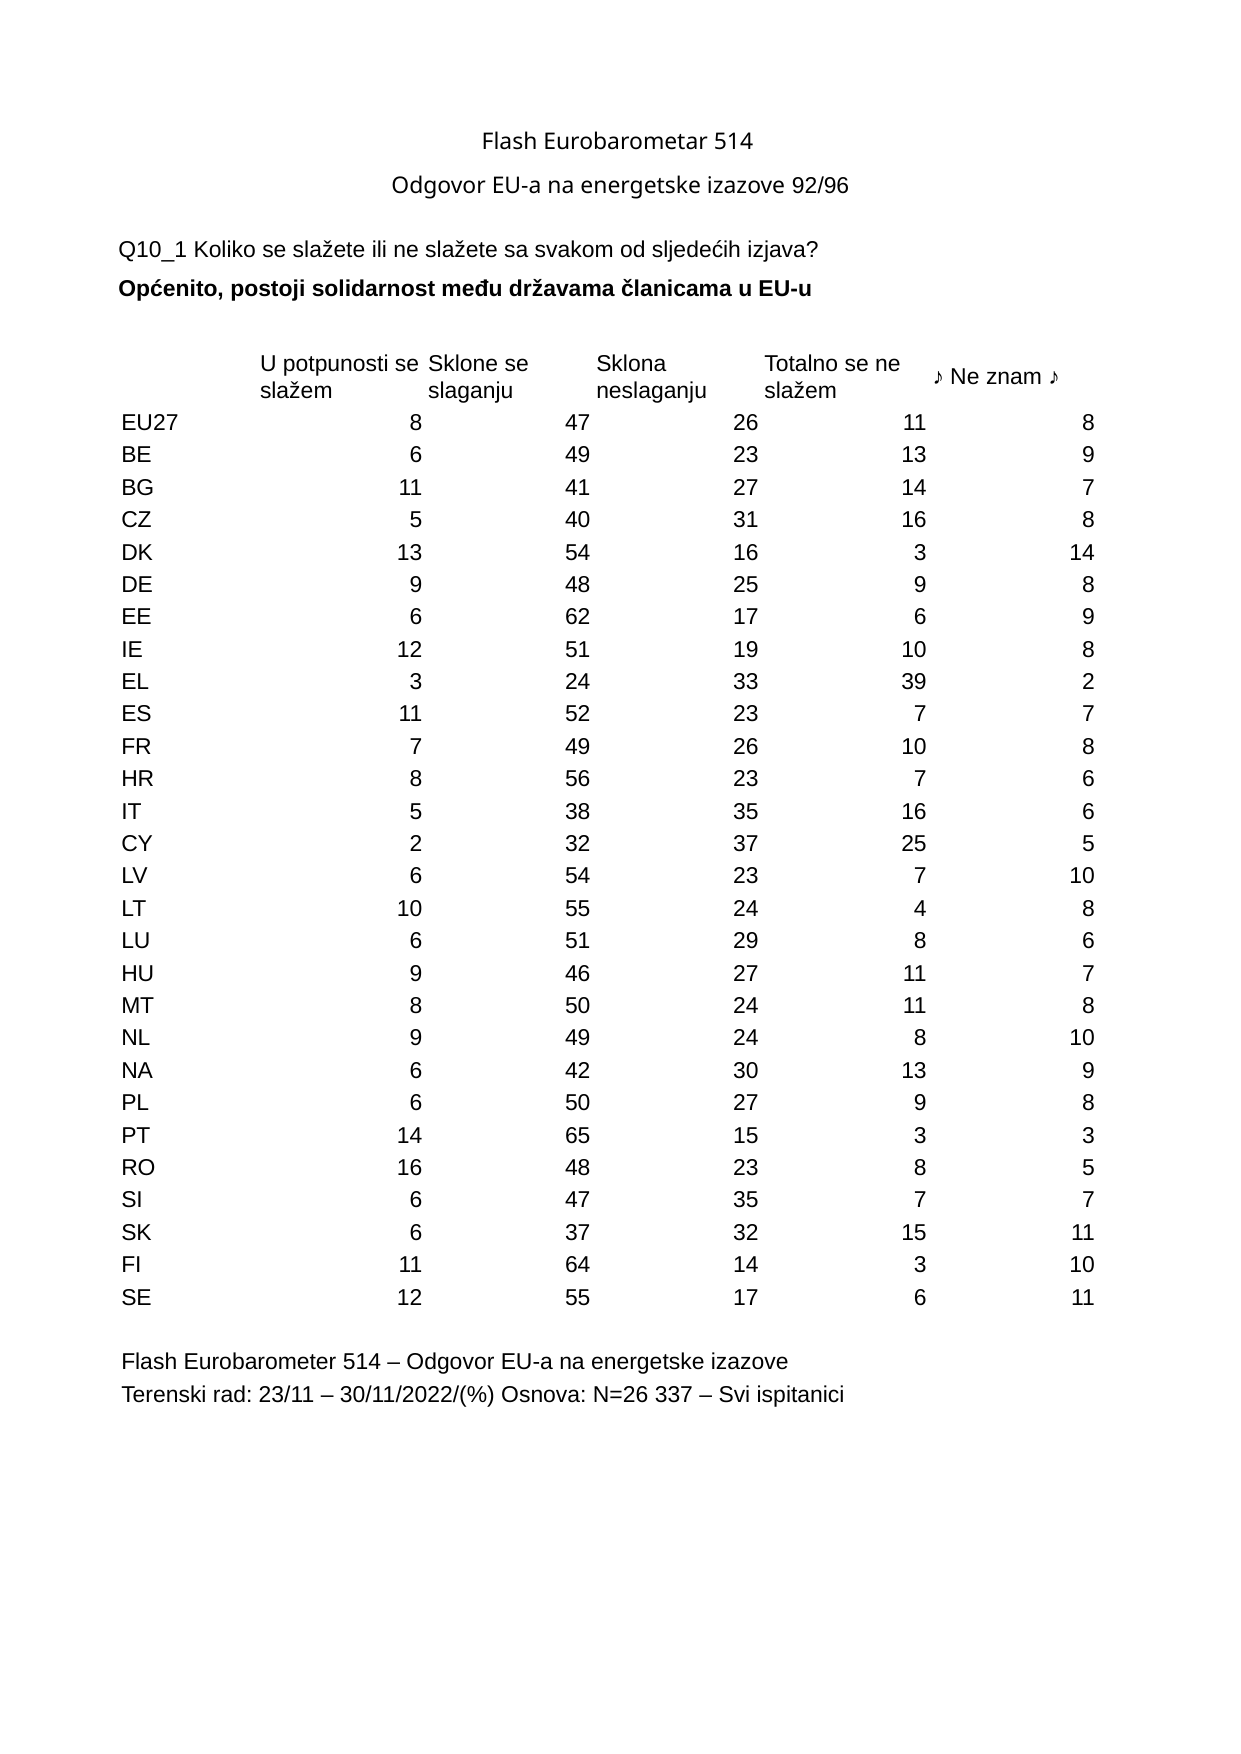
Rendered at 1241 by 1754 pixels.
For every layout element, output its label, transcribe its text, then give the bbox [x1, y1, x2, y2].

table_cell IE [118, 633, 257, 665]
table_cell 26 [593, 406, 761, 438]
table_cell 10 [929, 1021, 1097, 1054]
table_cell CY [118, 827, 257, 859]
table_cell [425, 1313, 593, 1345]
table_cell 11 [257, 1248, 425, 1281]
table_cell 49 [425, 730, 593, 762]
table_cell 23 [593, 1151, 761, 1183]
table_cell 30 [593, 1054, 761, 1086]
table_cell 8 [929, 989, 1097, 1021]
table_cell 50 [425, 989, 593, 1021]
table_cell 11 [257, 698, 425, 730]
table_cell 11 [929, 1281, 1097, 1313]
table_cell 32 [593, 1216, 761, 1248]
table_cell 14 [761, 471, 929, 503]
table_cell 6 [257, 924, 425, 957]
table_cell 47 [425, 1183, 593, 1216]
table_cell [593, 1313, 761, 1345]
table_cell 37 [425, 1216, 593, 1248]
table_cell 26 [593, 730, 761, 762]
table_cell RO [118, 1151, 257, 1183]
table_cell 47 [425, 406, 593, 438]
table_cell 3 [761, 1248, 929, 1281]
table_cell 8 [929, 730, 1097, 762]
table_cell 27 [593, 471, 761, 503]
table_cell 9 [257, 957, 425, 989]
table_cell Flash Eurobarometer 514 – Odgovor EU-a na energetske izazove [118, 1345, 1097, 1378]
table_header Sklone se slaganju [425, 347, 593, 406]
table_cell 7 [761, 1183, 929, 1216]
table_cell SI [118, 1183, 257, 1216]
table_cell 6 [257, 600, 425, 633]
table_header Sklona neslaganju [593, 347, 761, 406]
table_cell 51 [425, 633, 593, 665]
table_cell 40 [425, 503, 593, 535]
table_cell 49 [425, 438, 593, 471]
table_cell 10 [929, 1248, 1097, 1281]
table_cell 8 [761, 1151, 929, 1183]
table_cell NL [118, 1021, 257, 1054]
table_cell 5 [929, 1151, 1097, 1183]
table_cell SE [118, 1281, 257, 1313]
table_cell 27 [593, 957, 761, 989]
table_cell 23 [593, 859, 761, 892]
table_header Totalno se ne slažem [761, 347, 929, 406]
table_cell 5 [257, 795, 425, 827]
table_cell 8 [257, 762, 425, 794]
table_cell FI [118, 1248, 257, 1281]
table_cell 16 [761, 795, 929, 827]
table_cell 8 [761, 924, 929, 957]
table_cell PT [118, 1119, 257, 1151]
table_cell 6 [761, 1281, 929, 1313]
table_cell 6 [257, 859, 425, 892]
table_cell 37 [593, 827, 761, 859]
table_cell EL [118, 665, 257, 697]
table_cell 6 [929, 795, 1097, 827]
table_cell 23 [593, 438, 761, 471]
table_cell 6 [257, 1054, 425, 1086]
table_cell 48 [425, 568, 593, 600]
table_cell 8 [929, 892, 1097, 924]
table_cell BG [118, 471, 257, 503]
table_cell 9 [761, 1086, 929, 1118]
table_cell 24 [593, 989, 761, 1021]
table_cell 46 [425, 957, 593, 989]
table_cell ES [118, 698, 257, 730]
table_cell 12 [257, 633, 425, 665]
table_cell 16 [257, 1151, 425, 1183]
table_cell 7 [929, 471, 1097, 503]
table_cell 7 [761, 859, 929, 892]
table_cell 6 [929, 924, 1097, 957]
table_cell HU [118, 957, 257, 989]
table_cell 7 [929, 1183, 1097, 1216]
table_cell 27 [593, 1086, 761, 1118]
table_cell 65 [425, 1119, 593, 1151]
table_cell 35 [593, 1183, 761, 1216]
table_cell 6 [257, 438, 425, 471]
table_cell 52 [425, 698, 593, 730]
table_cell 2 [929, 665, 1097, 697]
table_cell 17 [593, 600, 761, 633]
table_cell 56 [425, 762, 593, 794]
table_cell 6 [257, 1086, 425, 1118]
table_cell 8 [929, 633, 1097, 665]
table_cell EU27 [118, 406, 257, 438]
table_cell 4 [761, 892, 929, 924]
table_cell 31 [593, 503, 761, 535]
table_cell BE [118, 438, 257, 471]
table_cell 6 [761, 600, 929, 633]
table_cell 11 [761, 406, 929, 438]
table_cell IT [118, 795, 257, 827]
table_cell 13 [761, 1054, 929, 1086]
table_cell 32 [425, 827, 593, 859]
table_cell MT [118, 989, 257, 1021]
table_cell 14 [929, 535, 1097, 568]
table_cell 7 [257, 730, 425, 762]
table_cell 11 [761, 957, 929, 989]
table_cell 6 [257, 1216, 425, 1248]
table_cell NA [118, 1054, 257, 1086]
table_cell 6 [257, 1183, 425, 1216]
table_cell LT [118, 892, 257, 924]
table_cell 9 [257, 1021, 425, 1054]
table_cell 23 [593, 698, 761, 730]
table_cell [761, 1313, 929, 1345]
table_cell 24 [593, 1021, 761, 1054]
table_cell 24 [593, 892, 761, 924]
table_cell 54 [425, 535, 593, 568]
table_header [118, 347, 257, 406]
table_cell DK [118, 535, 257, 568]
table_cell 55 [425, 1281, 593, 1313]
text Općenito, postoji solidarnost među državama članicama u EU-u [118, 275, 1122, 302]
table_cell 25 [761, 827, 929, 859]
table_cell Terenski rad: 23/11 – 30/11/2022/(%) Osnova: N=26 337 – Svi ispitanici [118, 1378, 1097, 1410]
table_cell 9 [257, 568, 425, 600]
table_cell 10 [257, 892, 425, 924]
table_cell 8 [257, 406, 425, 438]
table_cell 8 [761, 1021, 929, 1054]
table_cell 7 [929, 698, 1097, 730]
table_cell 14 [257, 1119, 425, 1151]
table_cell 54 [425, 859, 593, 892]
table_cell 17 [593, 1281, 761, 1313]
table_cell FR [118, 730, 257, 762]
table_header ♪ Ne znam ♪ [929, 347, 1097, 406]
table_cell 33 [593, 665, 761, 697]
table_cell 64 [425, 1248, 593, 1281]
table_cell CZ [118, 503, 257, 535]
table_cell 62 [425, 600, 593, 633]
table_cell 12 [257, 1281, 425, 1313]
table_cell LU [118, 924, 257, 957]
table_cell 51 [425, 924, 593, 957]
table_cell 2 [257, 827, 425, 859]
table_cell 8 [257, 989, 425, 1021]
table_cell 48 [425, 1151, 593, 1183]
table_cell 6 [929, 762, 1097, 794]
table_cell 15 [761, 1216, 929, 1248]
table_cell 19 [593, 633, 761, 665]
table_cell 7 [761, 762, 929, 794]
table_cell 41 [425, 471, 593, 503]
table_cell 9 [929, 600, 1097, 633]
table_cell 10 [761, 633, 929, 665]
table_cell 13 [761, 438, 929, 471]
table_cell 3 [929, 1119, 1097, 1151]
table_cell 24 [425, 665, 593, 697]
table_cell 3 [761, 535, 929, 568]
table_header U potpunosti se slažem [257, 347, 425, 406]
table_cell LV [118, 859, 257, 892]
table_cell [929, 1313, 1097, 1345]
table_cell 39 [761, 665, 929, 697]
table_cell [118, 1313, 257, 1345]
table_cell 11 [257, 471, 425, 503]
table_cell 15 [593, 1119, 761, 1151]
table_cell 50 [425, 1086, 593, 1118]
table_cell 55 [425, 892, 593, 924]
table_cell 10 [929, 859, 1097, 892]
table_cell 25 [593, 568, 761, 600]
table_cell DE [118, 568, 257, 600]
table_cell 9 [761, 568, 929, 600]
table_cell 42 [425, 1054, 593, 1086]
table_cell 16 [761, 503, 929, 535]
table_cell 5 [929, 827, 1097, 859]
table_cell 35 [593, 795, 761, 827]
table_cell 9 [929, 1054, 1097, 1086]
table_cell 8 [929, 406, 1097, 438]
table_cell 23 [593, 762, 761, 794]
table_cell EE [118, 600, 257, 633]
table_cell 3 [257, 665, 425, 697]
table_cell [257, 1313, 425, 1345]
table_cell 9 [929, 438, 1097, 471]
table_cell HR [118, 762, 257, 794]
table_cell 14 [593, 1248, 761, 1281]
table_cell 29 [593, 924, 761, 957]
table_cell 16 [593, 535, 761, 568]
table_cell SK [118, 1216, 257, 1248]
table_cell 8 [929, 568, 1097, 600]
table_cell 3 [761, 1119, 929, 1151]
table_cell PL [118, 1086, 257, 1118]
table_cell 13 [257, 535, 425, 568]
text Q10_1 Koliko se slažete ili ne slažete sa svakom od sljedećih izjava? [118, 236, 1122, 262]
table_cell 11 [929, 1216, 1097, 1248]
table_cell 7 [929, 957, 1097, 989]
table_cell 5 [257, 503, 425, 535]
table_cell 38 [425, 795, 593, 827]
table_cell 8 [929, 503, 1097, 535]
table_cell 8 [929, 1086, 1097, 1118]
table_cell 10 [761, 730, 929, 762]
table_cell 11 [761, 989, 929, 1021]
table_cell 7 [761, 698, 929, 730]
table_cell 49 [425, 1021, 593, 1054]
